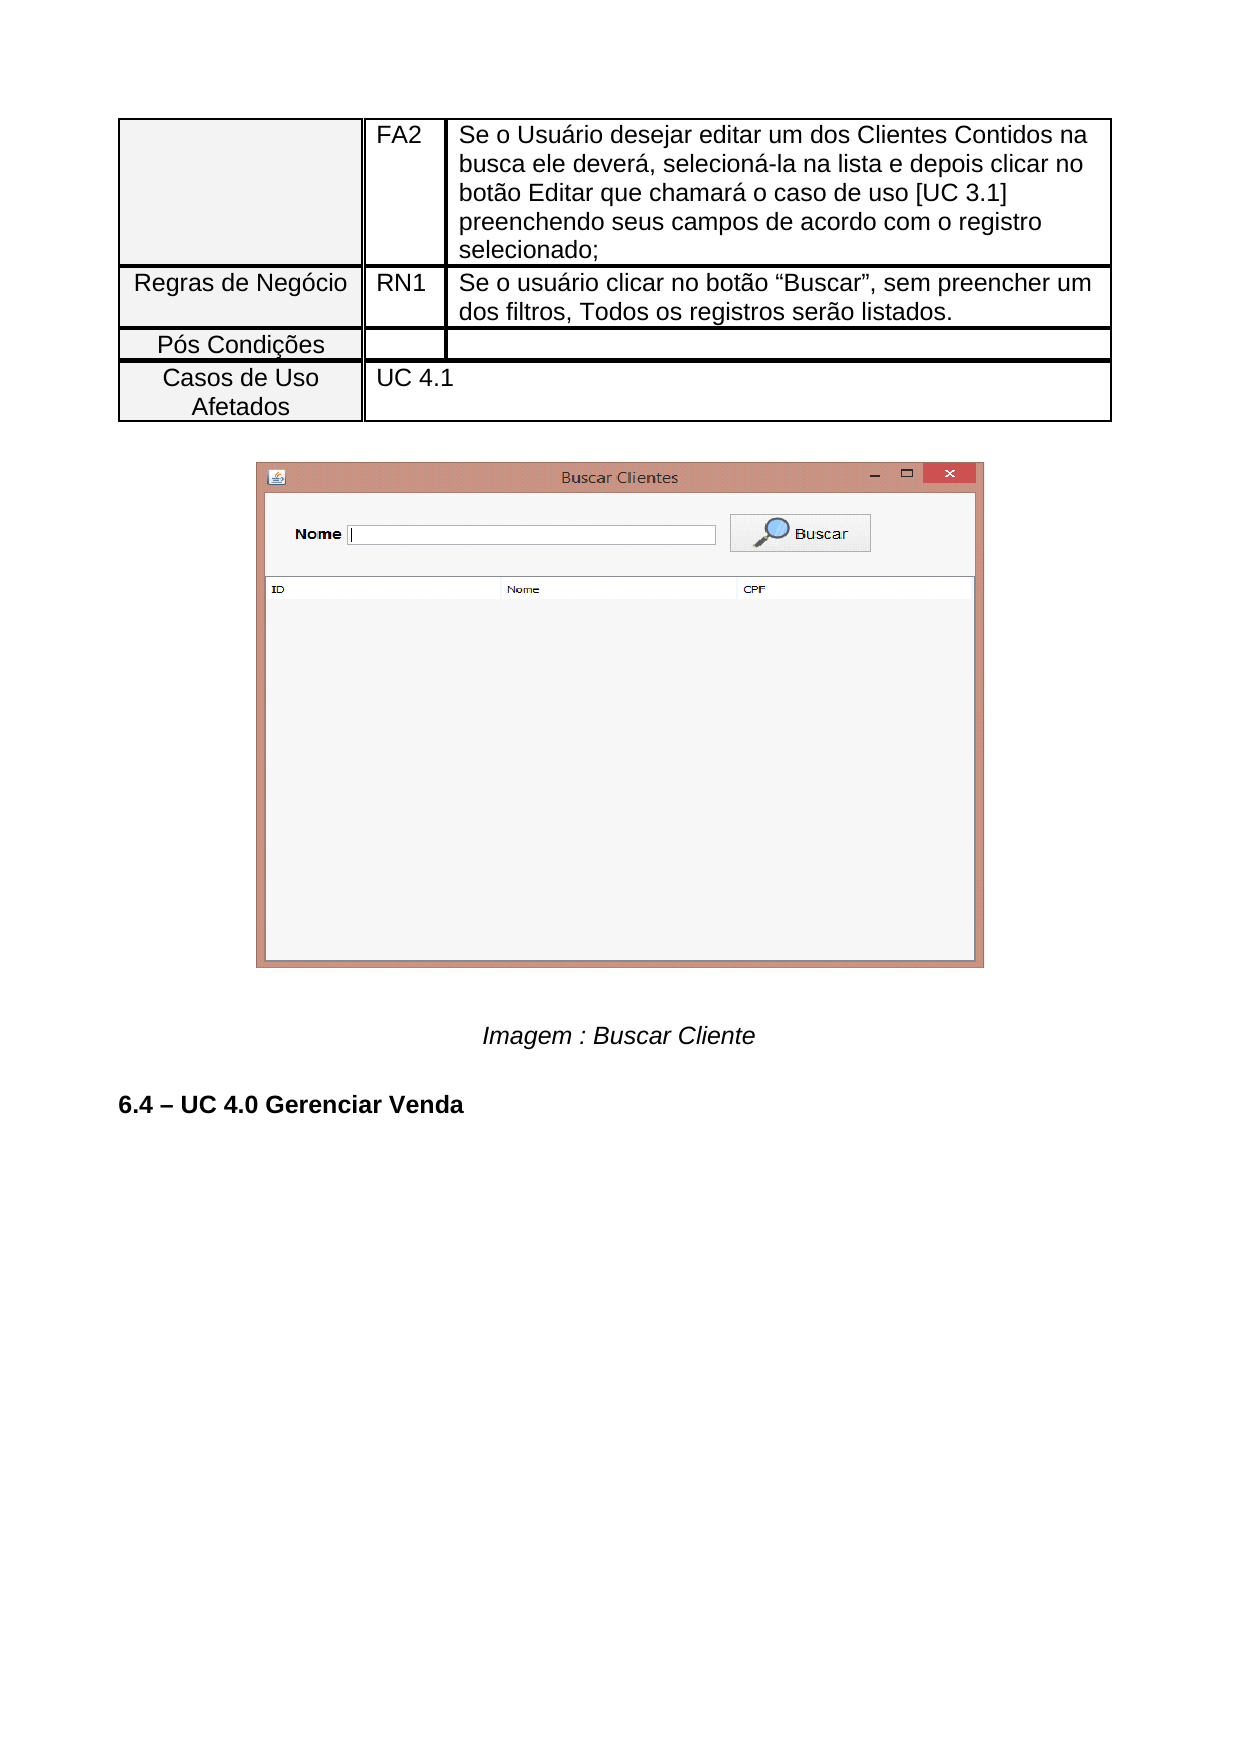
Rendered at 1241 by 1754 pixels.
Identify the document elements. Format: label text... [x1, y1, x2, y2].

table_cell FA2 [366, 120, 444, 264]
table_cell Casos de Uso Afetados [120, 363, 361, 420]
table_cell RN1 [366, 268, 444, 326]
table_cell [120, 120, 361, 264]
text 6.4 – UC 4.0 Gerenciar Venda [118, 1091, 1122, 1119]
table_cell UC 4.1 [366, 363, 1110, 420]
text Imagem : Buscar Cliente [118, 992, 1122, 1050]
table_cell [366, 330, 444, 358]
table_cell Regras de Negócio [120, 268, 361, 326]
table_cell Se o usuário clicar no botão “Buscar”, sem preencher um dos filtros, Todos os registros serão listados. [448, 268, 1110, 326]
table_cell Pós Condições [120, 330, 361, 358]
table_cell Se o Usuário desejar editar um dos Clientes Contidos na busca ele deverá, selecioná-la na lista e depois clicar no botão Editar que chamará o caso de uso [UC 3.1] preenchendo seus campos de acordo com o registro selecionado; [448, 120, 1110, 264]
table_cell [448, 330, 1110, 358]
